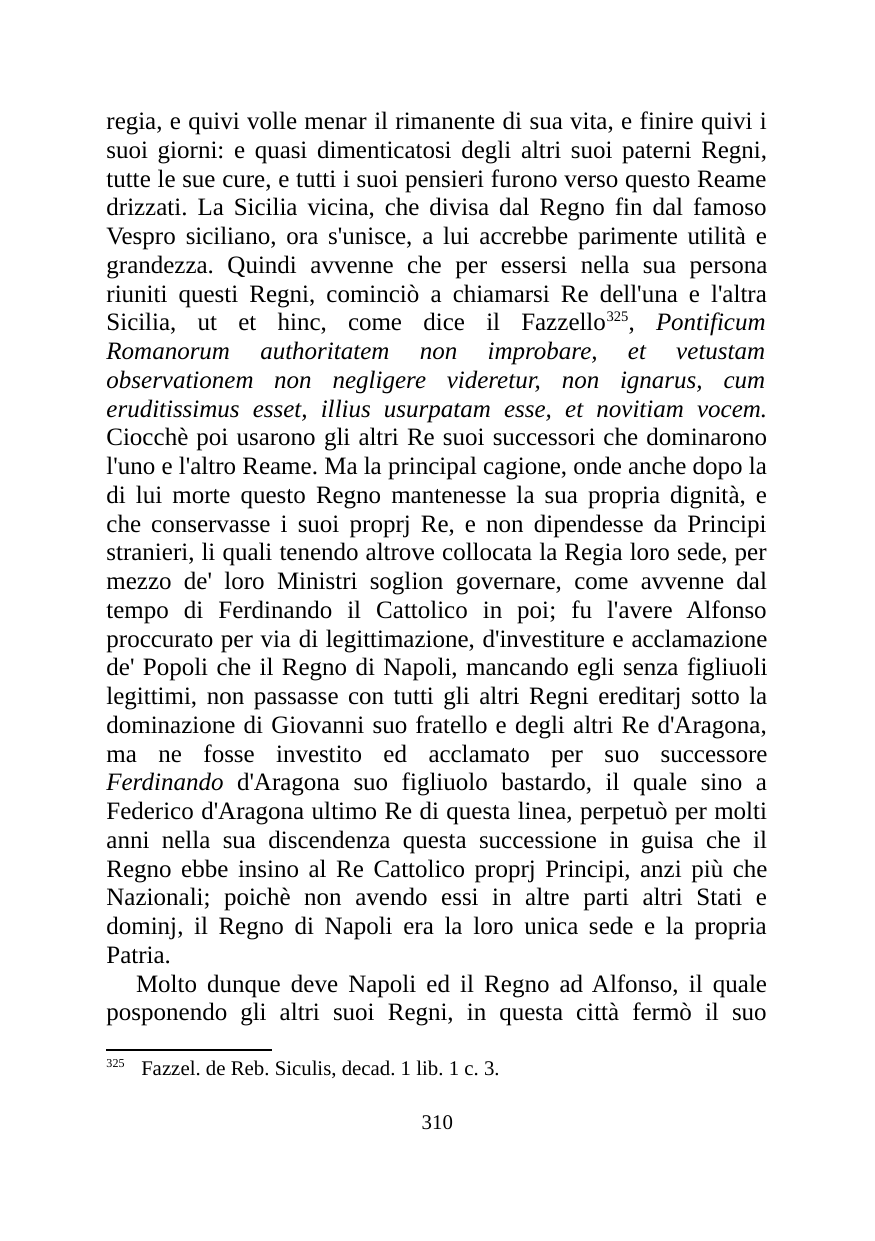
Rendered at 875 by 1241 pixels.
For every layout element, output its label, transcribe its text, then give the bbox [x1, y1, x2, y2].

text regia, e quivi volle menar il rimanente di sua vita, e finire quivi i suoi giorni: e quasi dimenticatosi degli altri suoi paterni Regni, tutte le sue cure, e tutti i suoi pensieri furono verso questo Reame drizzati. La Sicilia vicina, che divisa dal Regno fin dal famoso Vespro siciliano, ora s'unisce, a lui accrebbe parimente utilità e grandezza. Quindi avvenne che per essersi nella sua persona riuniti questi Regni, cominciò a chiamarsi Re dell'una e l'altra Sicilia, ut et hinc, come dice il Fazzello, Pontificum Romanorum authoritatem non improbare, et vetustam observationem non negligere videretur, non ignarus, cum eruditissimus esset, illius usurpatam esse, et novitiam vocem. Ciocchè poi usarono gli altri Re suoi successori che dominarono l'uno e l'altro Reame. Ma la principal cagione, onde anche dopo la di lui morte questo Regno mantenesse la sua propria dignità, e che conservasse i suoi proprj Re, e non dipendesse da Principi stranieri, li quali tenendo altrove collocata la Regia loro sede, per mezzo de' loro Ministri soglion governare, come avvenne dal tempo di Ferdinando il Cattolico in poi; fu l'avere Alfonso proccurato per via di legittimazione, d'investiture e acclamazione de' Popoli che il Regno di Napoli, mancando egli senza figliuoli legittimi, non passasse con tutti gli altri Regni ereditarj sotto la dominazione di Giovanni suo fratello e degli altri Re d'Aragona, ma ne fosse investito ed acclamato per suo successore Ferdinando d'Aragona suo figliuolo bastardo, il quale sino a Federico d'Aragona ultimo Re di questa linea, perpetuò per molti anni nella sua discendenza questa successione in guisa che il Regno ebbe insino al Re Cattolico proprj Principi, anzi più che Nazionali; poichè non avendo essi in altre parti altri Stati e dominj, il Regno di Napoli era la loro unica sede e la propria Patria. [106, 106, 768, 969]
text Molto dunque deve Napoli ed il Regno ad Alfonso, il quale posponendo gli altri suoi Regni, in questa città fermò il suo [106, 969, 768, 1026]
text Fazzel. de Reb. Siculis, decad. 1 lib. 1 c. 3. [106, 1056, 768, 1080]
